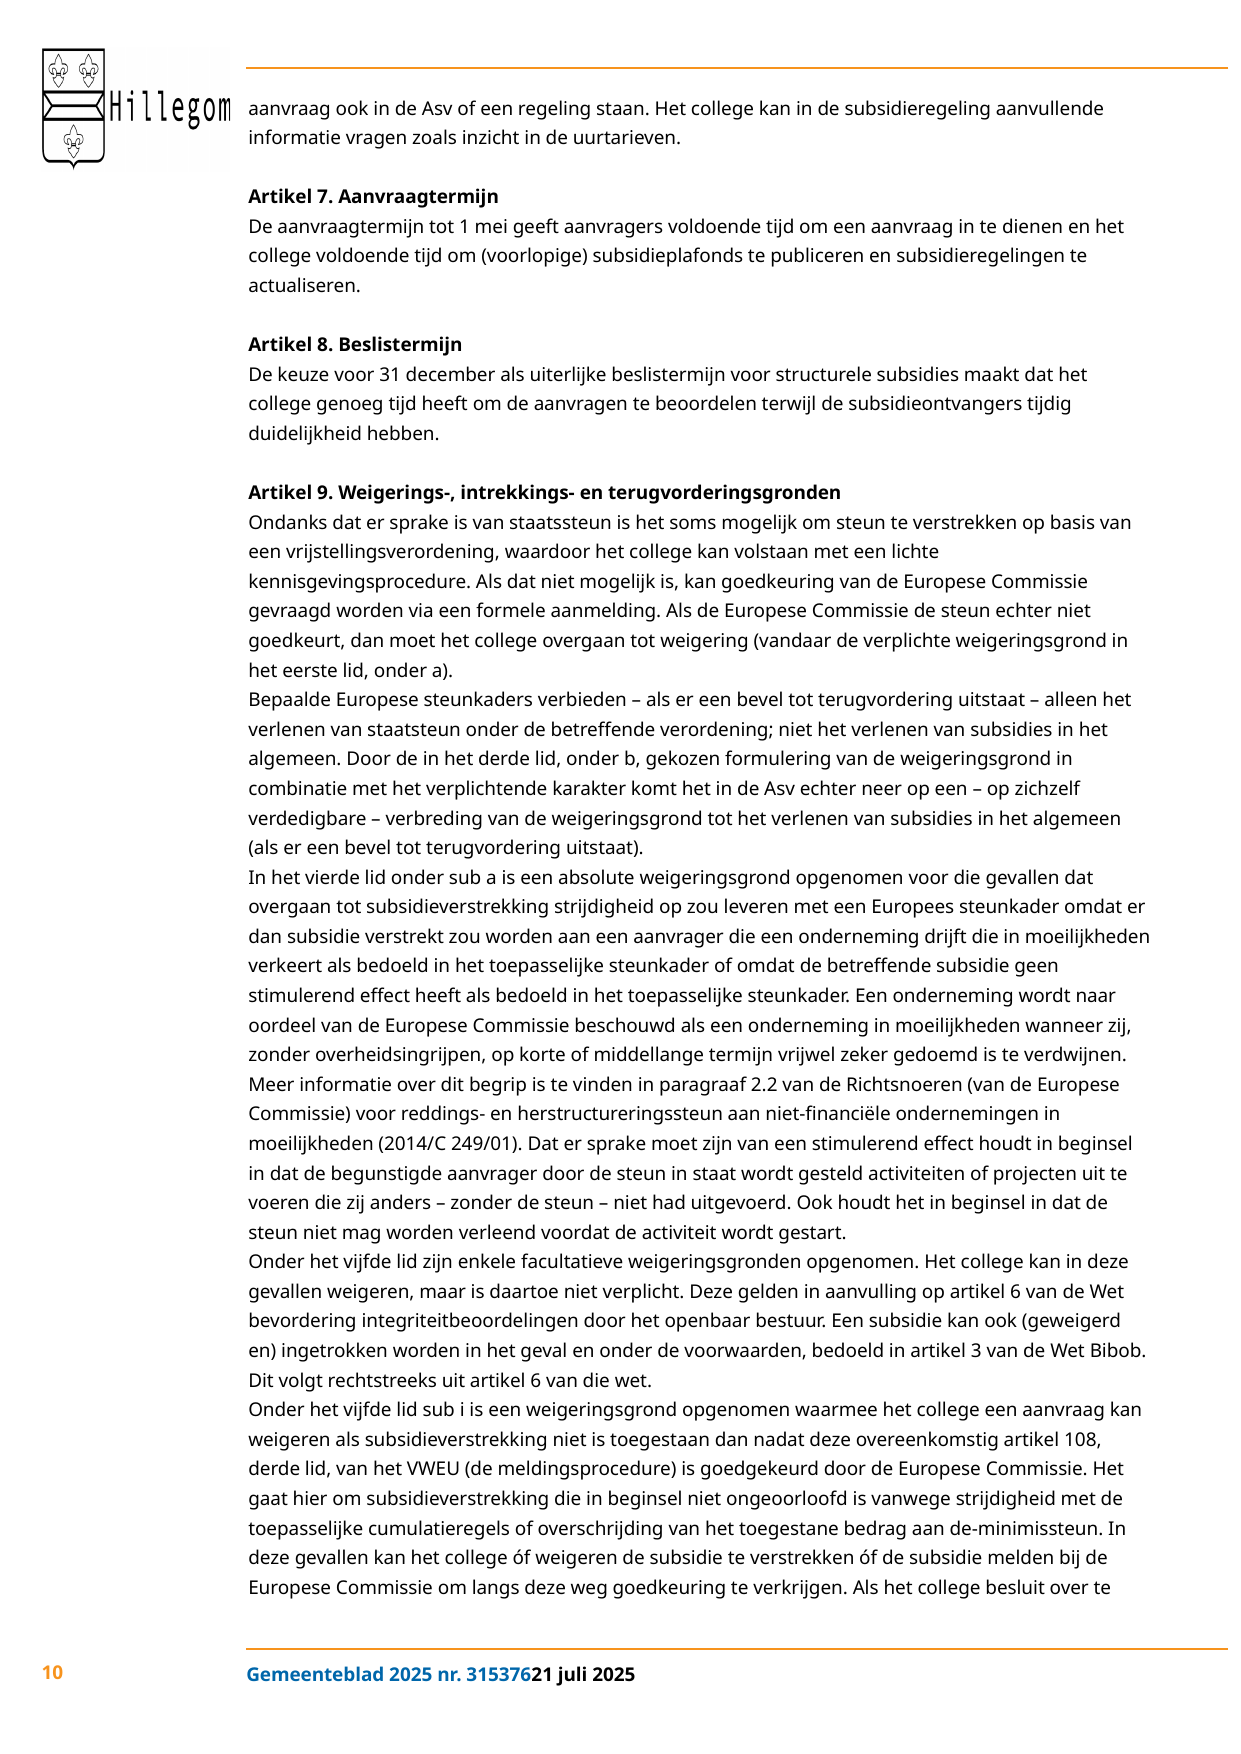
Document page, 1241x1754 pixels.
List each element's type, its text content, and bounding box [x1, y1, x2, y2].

text In het vierde lid onder sub a is een absolute weigeringsgrond opgenomen voor die gevallen dat overgaan tot subsidieverstrekking strijdigheid op zou leveren met een Europees steunkader omdat er dan subsidie verstrekt zou worden aan een aanvrager die een onderneming drijft die in moeilijkheden verkeert als bedoeld in het toepasselijke steunkader of omdat de betreffende subsidie geen stimulerend effect heeft als bedoeld in het toepasselijke steunkader. Een onderneming wordt naar oordeel van de Europese Commissie beschouwd als een onderneming in moeilijkheden wanneer zij, zonder overheidsingrijpen, op korte of middellange termijn vrijwel zeker gedoemd is te verdwijnen. Meer informatie over dit begrip is te vinden in paragraaf 2.2 van de Richtsnoeren (van de Europese Commissie) voor reddings- en herstructureringssteun aan niet-financiële ondernemingen in moeilijkheden (2014/C 249/01). Dat er sprake moet zijn van een stimulerend effect houdt in beginsel in dat de begunstigde aanvrager door de steun in staat wordt gesteld activiteiten of projecten uit te voeren die zij anders – zonder de steun – niet had uitgevoerd. Ook houdt het in beginsel in dat de steun niet mag worden verleend voordat de activiteit wordt gestart. [248, 864, 1152, 1245]
text Bepaalde Europese steunkaders verbieden – als er een bevel tot terugvordering uitstaat – alleen het verlenen van staatsteun onder de betreffende verordening; niet het verlenen van subsidies in het algemeen. Door de in het derde lid, onder b, gekozen formulering van de weigeringsgrond in combinatie met het verplichtende karakter komt het in de Asv echter neer op een – op zichzelf verdedigbare – verbreding van de weigeringsgrond tot het verlenen van subsidies in het algemeen (als er een bevel tot terugvordering uitstaat). [248, 686, 1152, 860]
text Onder het vijfde lid sub i is een weigeringsgrond opgenomen waarmee het college een aanvraag kan weigeren als subsidieverstrekking niet is toegestaan dan nadat deze overeenkomstig artikel 108, derde lid, van het VWEU (de meldingsprocedure) is goedgekeurd door de Europese Commissie. Het gaat hier om subsidieverstrekking die in beginsel niet ongeoorloofd is vanwege strijdigheid met de toepasselijke cumulatieregels of overschrijding van het toegestane bedrag aan de-minimissteun. In deze gevallen kan het college óf weigeren de subsidie te verstrekken óf de subsidie melden bij de Europese Commissie om langs deze weg goedkeuring te verkrijgen. Als het college besluit over te [248, 1396, 1152, 1600]
text De aanvraagtermijn tot 1 mei geeft aanvragers voldoende tijd om een aanvraag in te dienen en het college voldoende tijd om (voorlopige) subsidieplafonds te publiceren en subsidieregelingen te actualiseren. [248, 213, 1152, 298]
text Artikel 9. Weigerings-, intrekkings- en terugvorderingsgronden [248, 479, 1152, 505]
text Artikel 8. Beslistermijn [248, 331, 1152, 357]
picture [41, 47, 231, 172]
text Artikel 7. Aanvraagtermijn [248, 183, 1152, 209]
text aanvraag ook in de Asv of een regeling staan. Het college kan in de subsidieregeling aanvullende informatie vragen zoals inzicht in de uurtarieven. [248, 95, 1152, 150]
text Onder het vijfde lid zijn enkele facultatieve weigeringsgronden opgenomen. Het college kan in deze gevallen weigeren, maar is daartoe niet verplicht. Deze gelden in aanvulling op artikel 6 van de Wet bevordering integriteitbeoordelingen door het openbaar bestuur. Een subsidie kan ook (geweigerd en) ingetrokken worden in het geval en onder de voorwaarden, bedoeld in artikel 3 van de Wet Bibob. Dit volgt rechtstreeks uit artikel 6 van die wet. [248, 1248, 1152, 1393]
text Ondanks dat er sprake is van staatssteun is het soms mogelijk om steun te verstrekken op basis van een vrijstellingsverordening, waardoor het college kan volstaan met een lichte kennisgevingsprocedure. Als dat niet mogelijk is, kan goedkeuring van de Europese Commissie gevraagd worden via een formele aanmelding. Als de Europese Commissie de steun echter niet goedkeurt, dan moet het college overgaan tot weigering (vandaar de verplichte weigeringsgrond in het eerste lid, onder a). [248, 509, 1152, 683]
text De keuze voor 31 december als uiterlijke beslistermijn voor structurele subsidies maakt dat het college genoeg tijd heeft om de aanvragen te beoordelen terwijl de subsidieontvangers tijdig duidelijkheid hebben. [248, 361, 1152, 446]
